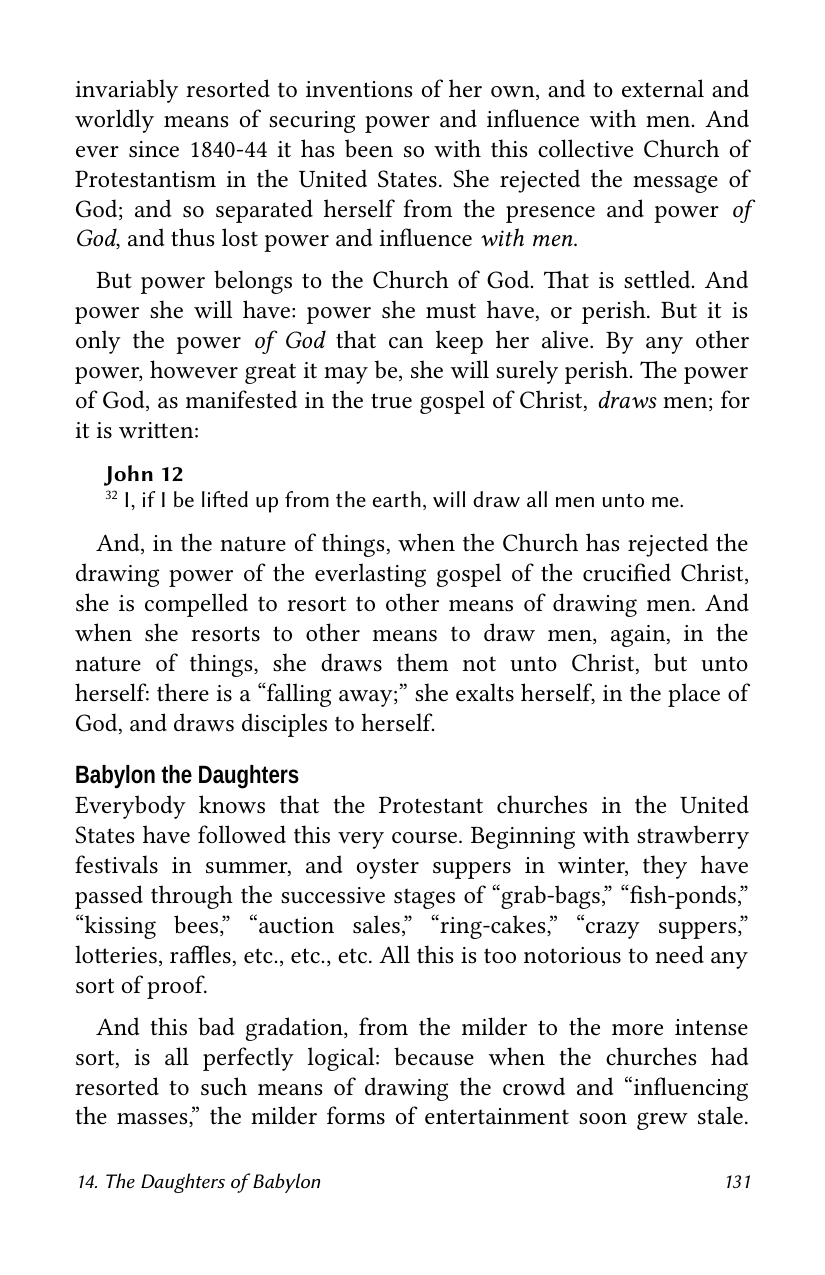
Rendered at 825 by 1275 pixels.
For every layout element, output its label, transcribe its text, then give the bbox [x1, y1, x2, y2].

text invariably resorted to inventions of her own, and to external and worldly means of securing power and influence with men. And ever since 1840-44 it has been so with this collective Church of Protestantism in the United States. She rejected the message of God; and so separated herself from the presence and power of God, and thus lost power and influence with men. [75, 75, 750, 253]
text 32 I, if I be lifted up from the earth, will draw all men unto me. [105, 487, 720, 513]
text John 12 [105, 461, 750, 487]
text But power belongs to the Church of God. That is settled. And power she will have: power she must have, or perish. But it is only the power of God that can keep her alive. By any other power, however great it may be, she will surely perish. The power of God, as manifested in the true gospel of Christ, draws men; for it is written: [75, 266, 750, 444]
text And this bad gradation, from the milder to the more intense sort, is all perfectly logical: because when the churches had resorted to such means of drawing the crowd and “influencing the masses,” the milder forms of entertainment soon grew stale. [75, 1013, 750, 1131]
text Everybody knows that the Protestant churches in the United States have followed this very course. Beginning with strawberry festivals in summer, and oyster suppers in winter, they have passed through the successive stages of “grab-bags,” “fish-ponds,” “kissing bees,” “auction sales,” “ring-cakes,” “crazy suppers,” lotteries, raffles, etc., etc., etc. All this is too notorious to need any sort of proof. [75, 791, 750, 999]
text And, in the nature of things, when the Church has rejected the drawing power of the everlasting gospel of the crucified Christ, she is compelled to resort to other means of drawing men. And when she resorts to other means to draw men, again, in the nature of things, she draws them not unto Christ, but unto herself: there is a “falling away;” she exalts herself, in the place of God, and draws disciples to herself. [75, 529, 750, 737]
subtitle Babylon the Daughters [75, 760, 750, 788]
